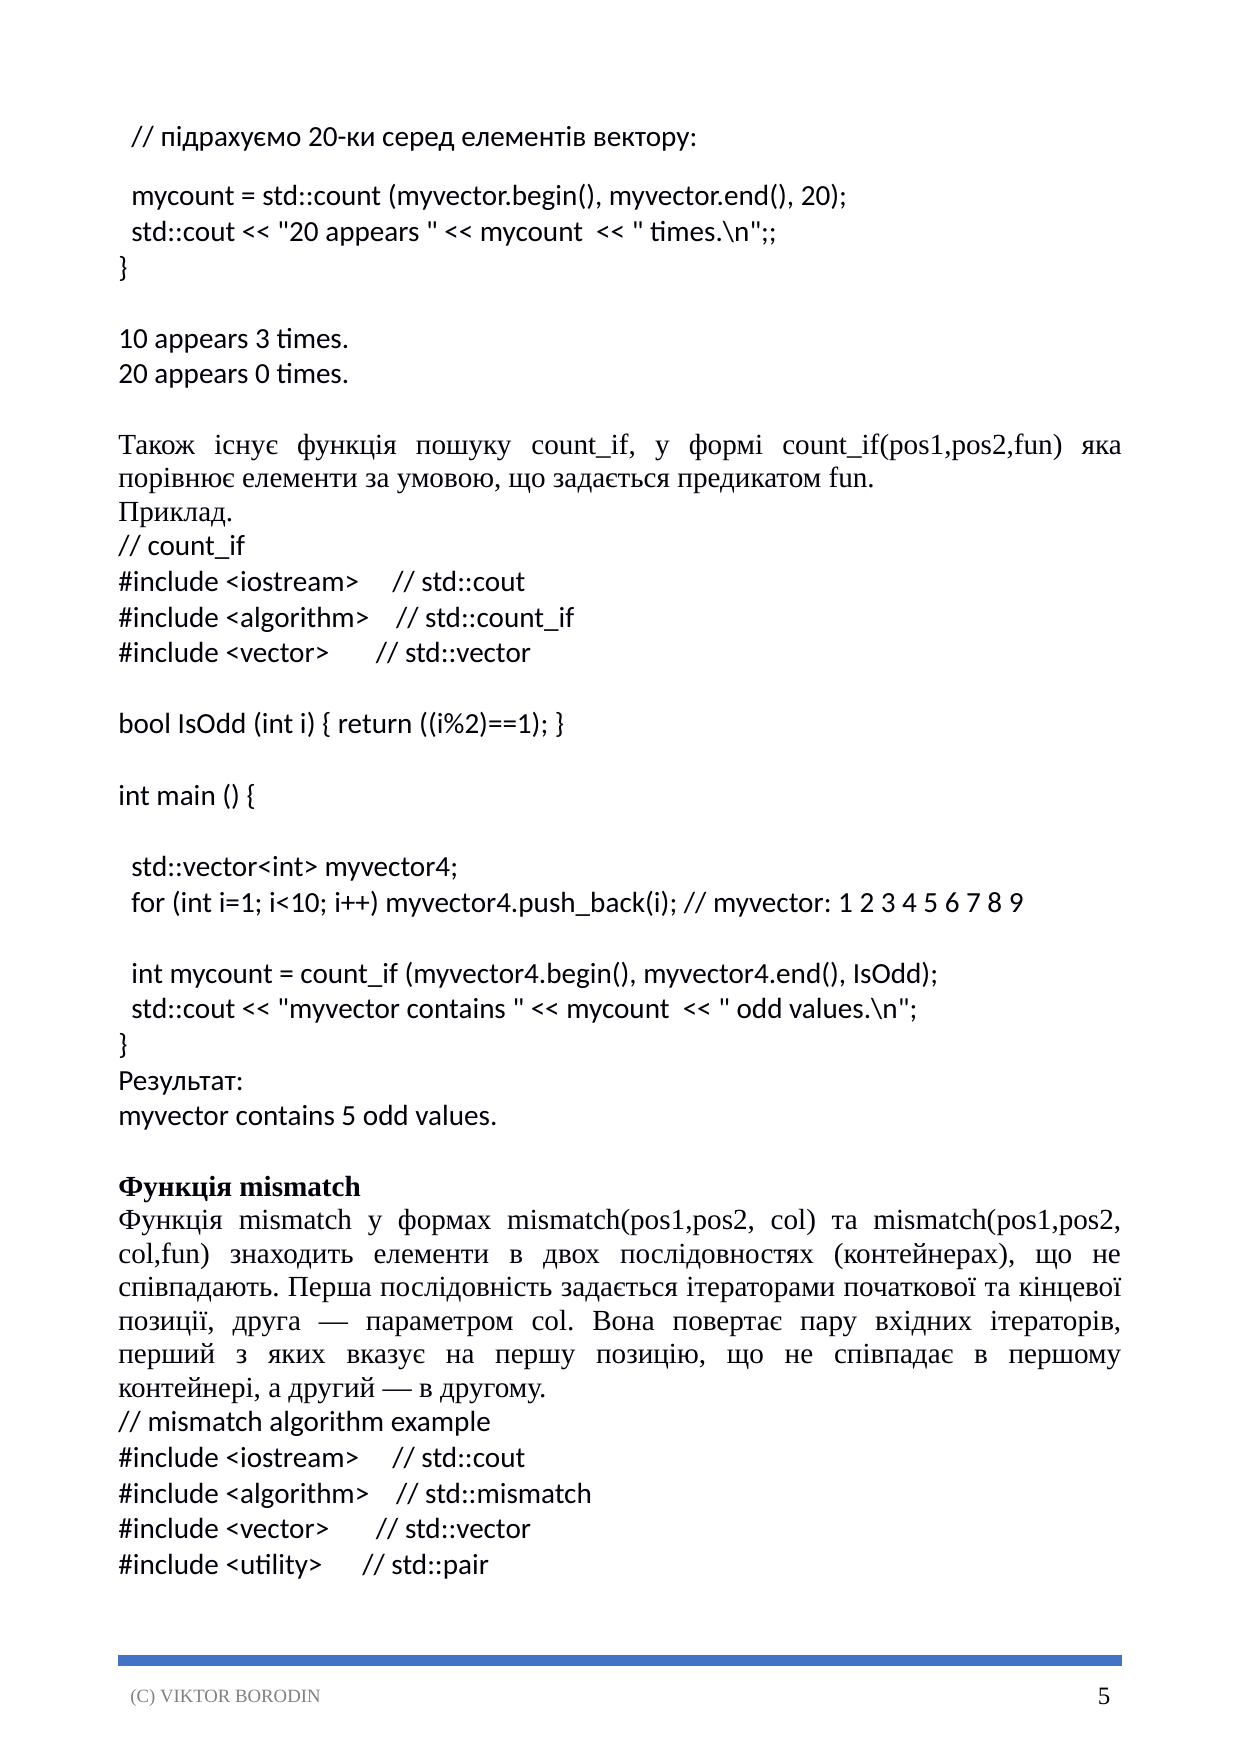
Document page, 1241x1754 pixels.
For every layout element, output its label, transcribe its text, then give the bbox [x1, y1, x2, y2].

text #include <vector> // std::vector [118, 634, 1122, 670]
text #include <vector> // std::vector [118, 1510, 1122, 1546]
text std::cout << "myvector contains " << mycount << " odd values.\n"; [118, 991, 1122, 1026]
text Також існує функція пошуку count_if, у формі count_if(pos1,pos2,fun) яка порівнює елементи за умовою, що задається предикатом fun. [118, 427, 1122, 494]
text Функція mismatch у формах mismatch(pos1,pos2, col) та mismatch(pos1,pos2, col,fun) знаходить елементи в двох послідовностях (контейнерах), що не співпадають. Перша послідовність задається ітераторами початкової та кінцевої позиції, друга — параметром col. Вона повертає пару вхідних ітераторів, перший з яких вказує на першу позицію, що не співпадає в першому контейнері, а другий — в другому. [118, 1202, 1122, 1403]
text int main () { [118, 777, 1122, 812]
subtitle Функція mismatch [118, 1169, 1122, 1202]
text std::cout << "20 appears " << mycount << " times.\n";; [118, 213, 1122, 249]
text #include <iostream> // std::cout [118, 563, 1122, 599]
text } [118, 249, 1122, 284]
text Результат: [118, 1062, 1122, 1097]
text #include <iostream> // std::cout [118, 1439, 1122, 1475]
text #include <algorithm> // std::count_if [118, 599, 1122, 634]
text // mismatch algorithm example [118, 1403, 1122, 1439]
text bool IsOdd (int i) { return ((i%2)==1); } [118, 706, 1122, 741]
text 10 appears 3 times. [118, 320, 1122, 356]
text std::vector<int> myvector4; [118, 848, 1122, 884]
text } [118, 1026, 1122, 1062]
text int mycount = count_if (myvector4.begin(), myvector4.end(), IsOdd); [118, 955, 1122, 991]
text mycount = std::count (myvector.begin(), myvector.end(), 20); [118, 177, 1122, 213]
text #include <utility> // std::pair [118, 1546, 1122, 1582]
text // count_if [118, 527, 1122, 563]
text for (int i=1; i<10; i++) myvector4.push_back(i); // myvector: 1 2 3 4 5 6 7 8 9 [118, 884, 1122, 919]
text 20 appears 0 times. [118, 356, 1122, 391]
text #include <algorithm> // std::mismatch [118, 1475, 1122, 1510]
text myvector contains 5 odd values. [118, 1097, 1122, 1133]
text // підрахуємо 20-ки серед елементів вектору: [118, 118, 1122, 154]
text Приклад. [118, 494, 1122, 527]
